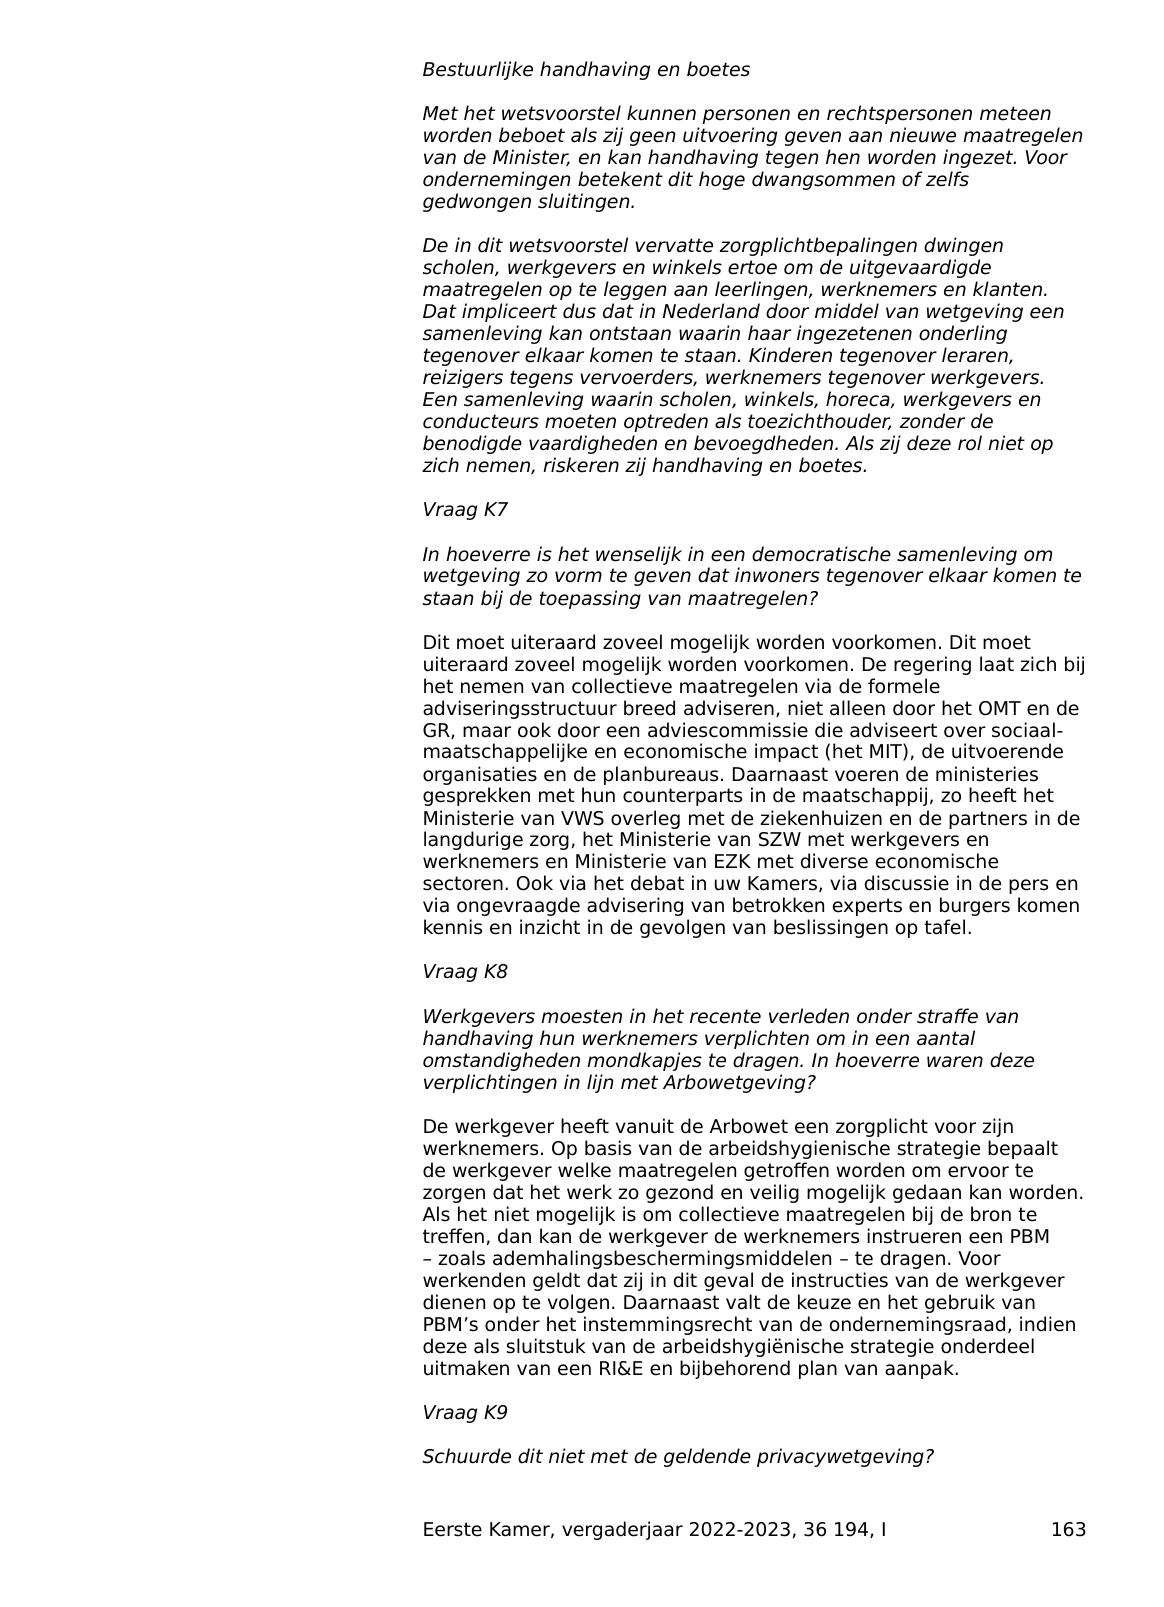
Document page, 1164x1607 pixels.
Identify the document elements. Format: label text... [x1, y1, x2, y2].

text In hoeverre is het wenselijk in een democratische samenleving om wetgeving zo vorm te geven dat inwoners tegenover elkaar komen te staan bij de toepassing van maatregelen? [422, 543, 1087, 609]
subtitle Vraag K9 [422, 1402, 1087, 1424]
text Dit moet uiteraard zoveel mogelijk worden voorkomen. Dit moet uiteraard zoveel mogelijk worden voorkomen. De regering laat zich bij het nemen van collectieve maatregelen via de formele adviseringsstructuur breed adviseren, niet alleen door het OMT en de GR, maar ook door een adviescommissie die adviseert over sociaal-maatschappelijke en economische impact (het MIT), de uitvoerende organisaties en de planbureaus. Daarnaast voeren de ministeries gesprekken met hun counterparts in de maatschappij, zo heeft het Ministerie van VWS overleg met de ziekenhuizen en de partners in de langdurige zorg, het Ministerie van SZW met werkgevers en werknemers en Ministerie van EZK met diverse economische sectoren. Ook via het debat in uw Kamers, via discussie in de pers en via ongevraagde advisering van betrokken experts en burgers komen kennis en inzicht in de gevolgen van beslissingen op tafel. [422, 632, 1087, 939]
text De in dit wetsvoorstel vervatte zorgplichtbepalingen dwingen scholen, werkgevers en winkels ertoe om de uitgevaardigde maatregelen op te leggen aan leerlingen, werknemers en klanten. Dat impliceert dus dat in Nederland door middel van wetgeving een samenleving kan ontstaan waarin haar ingezetenen onderling tegenover elkaar komen te staan. Kinderen tegenover leraren, reizigers tegens vervoerders, werknemers tegenover werkgevers. Een samenleving waarin scholen, winkels, horeca, werkgevers en conducteurs moeten optreden als toezichthouder, zonder de benodigde vaardigheden en bevoegdheden. Als zij deze rol niet op zich nemen, riskeren zij handhaving en boetes. [422, 235, 1087, 477]
text De werkgever heeft vanuit de Arbowet een zorgplicht voor zijn werknemers. Op basis van de arbeidshygienische strategie bepaalt de werkgever welke maatregelen getroffen worden om ervoor te zorgen dat het werk zo gezond en veilig mogelijk gedaan kan worden. Als het niet mogelijk is om collectieve maatregelen bij de bron te treffen, dan kan de werkgever de werknemers instrueren een PBM – zoals ademhalingsbeschermingsmiddelen – te dragen. Voor werkenden geldt dat zij in dit geval de instructies van de werkgever dienen op te volgen. Daarnaast valt de keuze en het gebruik van PBM’s onder het instemmingsrecht van de ondernemingsraad, indien deze als sluitstuk van de arbeidshygiënische strategie onderdeel uitmaken van een RI&E en bijbehorend plan van aanpak. [422, 1116, 1087, 1379]
subtitle Bestuurlijke handhaving en boetes [422, 59, 1087, 81]
text Werkgevers moesten in het recente verleden onder straffe van handhaving hun werknemers verplichten om in een aantal omstandigheden mondkapjes te dragen. In hoeverre waren deze verplichtingen in lijn met Arbowetgeving? [422, 1006, 1087, 1093]
text Schuurde dit niet met de geldende privacywetgeving? [422, 1446, 1087, 1468]
subtitle Vraag K7 [422, 499, 1087, 521]
subtitle Vraag K8 [422, 961, 1087, 983]
text Met het wetsvoorstel kunnen personen en rechtspersonen meteen worden beboet als zij geen uitvoering geven aan nieuwe maatregelen van de Minister, en kan handhaving tegen hen worden ingezet. Voor ondernemingen betekent dit hoge dwangsommen of zelfs gedwongen sluitingen. [422, 103, 1087, 213]
